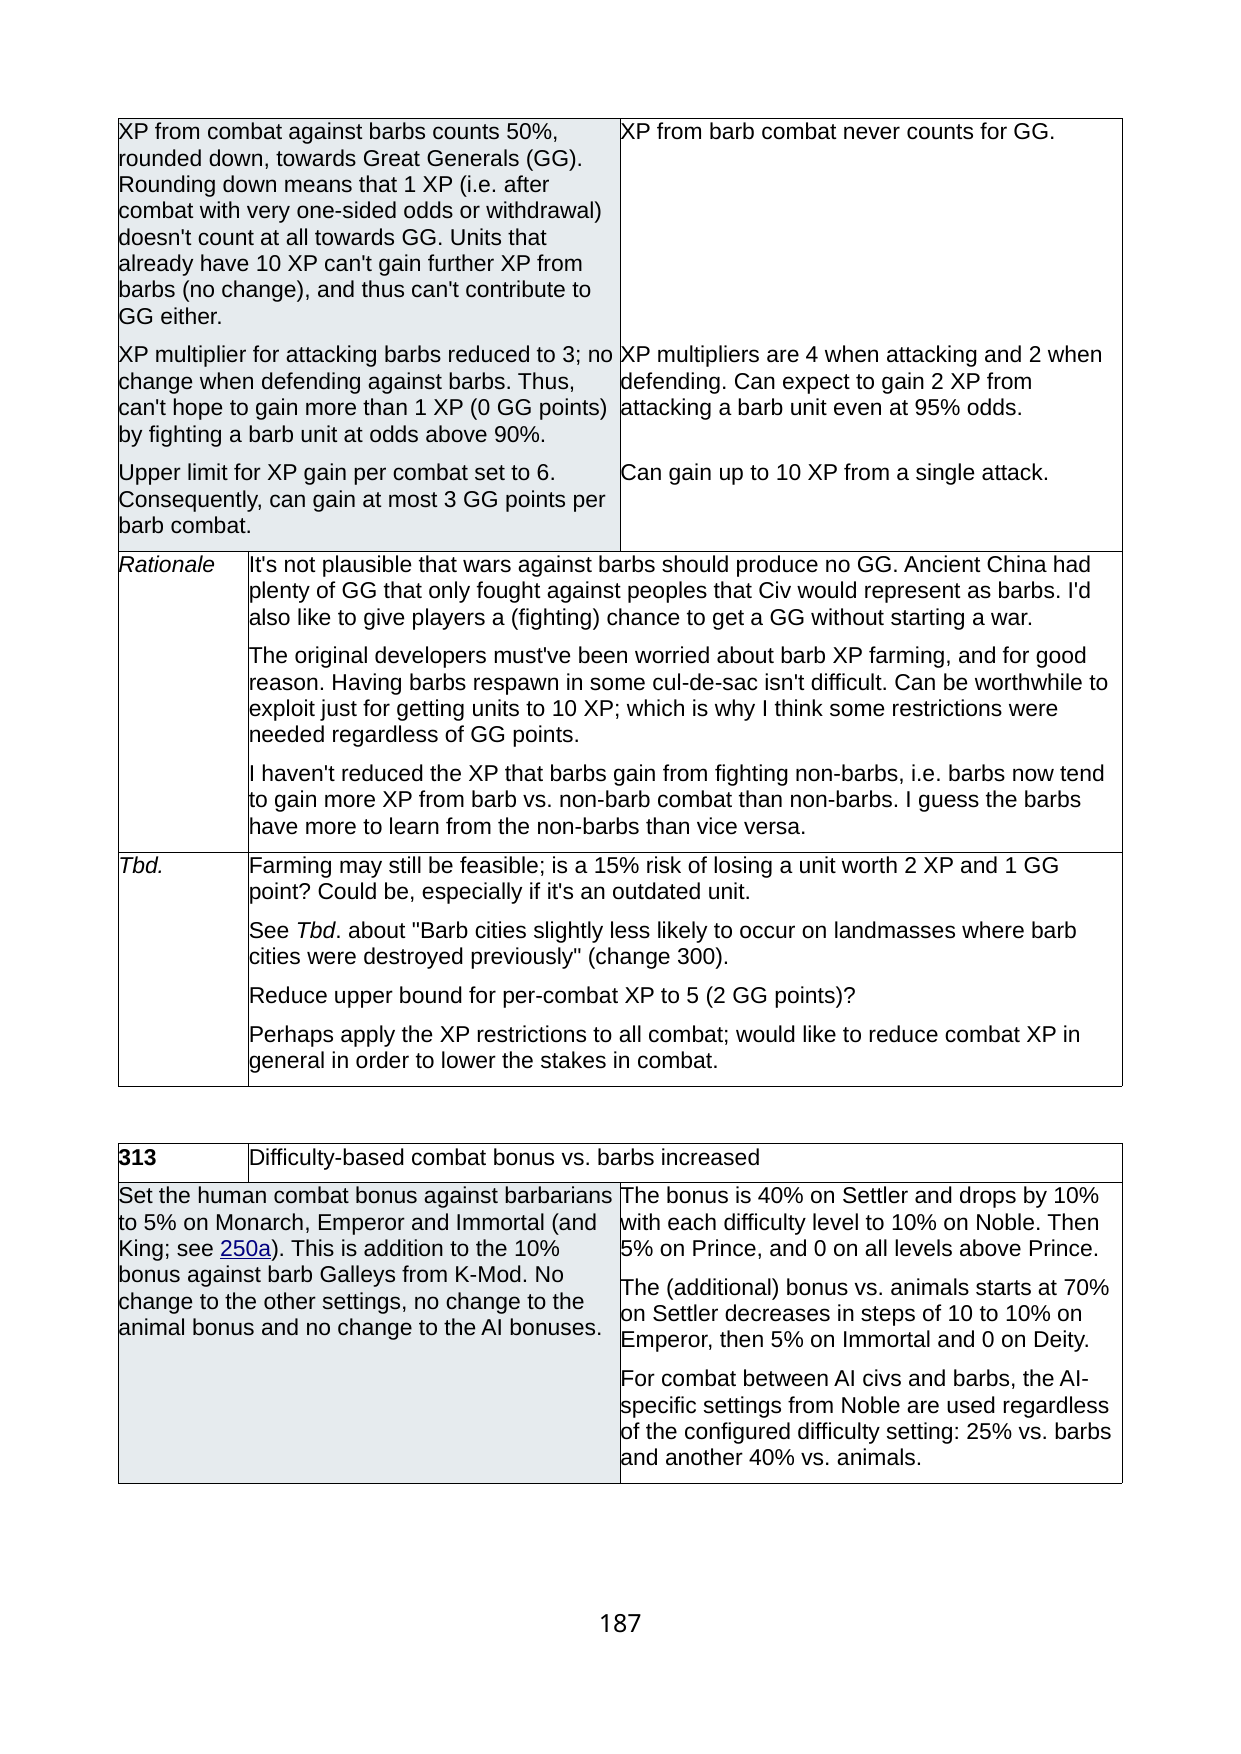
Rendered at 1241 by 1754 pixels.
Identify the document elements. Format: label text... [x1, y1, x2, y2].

table_cell Rationale [119, 552, 248, 852]
table_cell XP from combat against barbs counts 50%, rounded down, towards Great Generals (GG). Rounding down means that 1 XP (i.e. after combat with very one-sided odds or withdrawal) doesn't count at all towards GG. Units that already have 10 XP can't gain further XP from barbs (no change), and thus can't contribute to GG either. XP multiplier for attacking barbs reduced to 3; no change when defending against barbs. Thus, can't hope to gain more than 1 XP (0 GG points) by fighting a barb unit at odds above 90%. Upper limit for XP gain per combat set to 6. Consequently, can gain at most 3 GG points per barb combat. [119, 119, 620, 551]
table_header 313 [119, 1144, 248, 1182]
table_cell Tbd. [119, 853, 248, 1086]
table_cell Farming may still be feasible; is a 15% risk of losing a unit worth 2 XP and 1 GG point? Could be, especially if it's an outdated unit. See Tbd. about "Barb cities slightly less likely to occur on landmasses where barb cities were destroyed previously" (change 300). Reduce upper bound for per-combat XP to 5 (2 GG points)? Perhaps apply the XP restrictions to all combat; would like to reduce combat XP in general in order to lower the stakes in combat. [249, 853, 1122, 1086]
table_cell The bonus is 40% on Settler and drops by 10% with each difficulty level to 10% on Noble. Then 5% on Prince, and 0 on all levels above Prince. The (additional) bonus vs. animals starts at 70% on Settler decreases in steps of 10 to 10% on Emperor, then 5% on Immortal and 0 on Deity. For combat between AI civs and barbs, the AI-specific settings from Noble are used regardless of the configured difficulty setting: 25% vs. barbs and another 40% vs. animals. [621, 1183, 1122, 1483]
table_cell Set the human combat bonus against barbarians to 5% on Monarch, Emperor and Immortal (and King; see 250a). This is addition to the 10% bonus against barb Galleys from K-Mod. No change to the other settings, no change to the animal bonus and no change to the AI bonuses. [119, 1183, 620, 1483]
table_cell It's not plausible that wars against barbs should produce no GG. Ancient China had plenty of GG that only fought against peoples that Civ would represent as barbs. I'd also like to give players a (fighting) chance to get a GG without starting a war. The original developers must've been worried about barb XP farming, and for good reason. Having barbs respawn in some cul-de-sac isn't difficult. Can be worthwhile to exploit just for getting units to 10 XP; which is why I think some restrictions were needed regardless of GG points. I haven't reduced the XP that barbs gain from fighting non-barbs, i.e. barbs now tend to gain more XP from barb vs. non-barb combat than non-barbs. I guess the barbs have more to learn from the non-barbs than vice versa. [249, 552, 1122, 852]
table_cell XP from barb combat never counts for GG. XP multipliers are 4 when attacking and 2 when defending. Can expect to gain 2 XP from attacking a barb unit even at 95% odds. Can gain up to 10 XP from a single attack. [621, 119, 1122, 551]
table_header Difficulty-based combat bonus vs. barbs increased [249, 1144, 1122, 1182]
